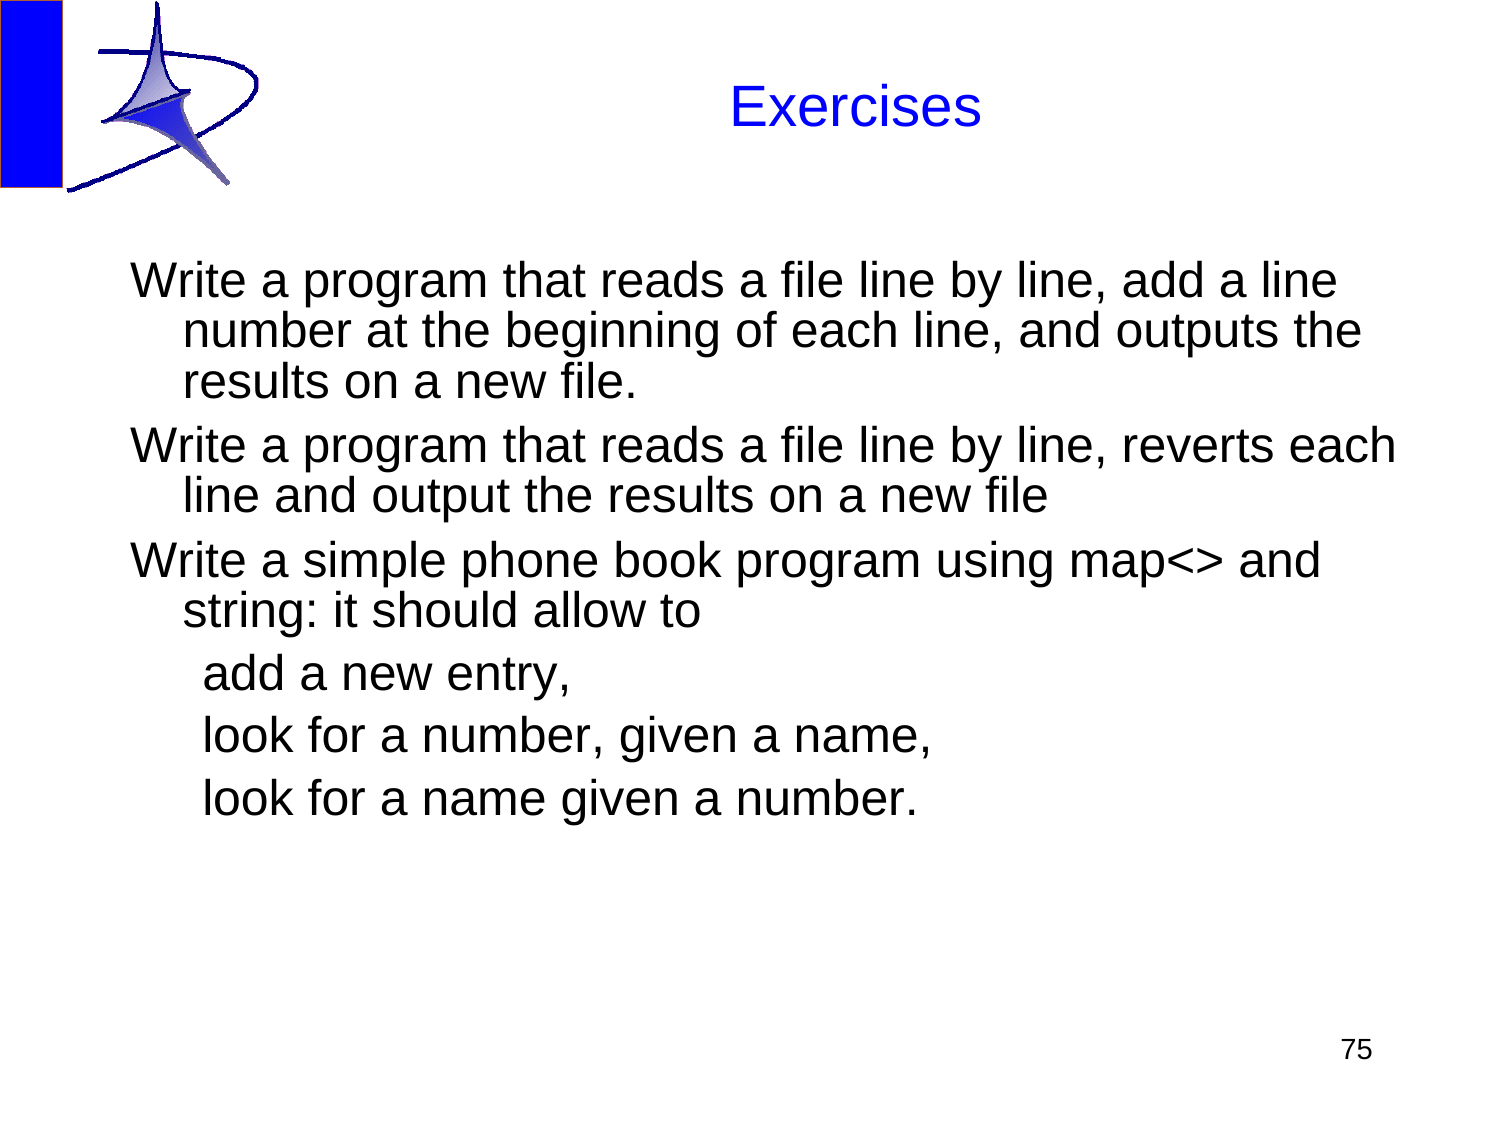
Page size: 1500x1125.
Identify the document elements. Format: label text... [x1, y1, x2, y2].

picture [62, 0, 263, 197]
title Exercises [262, 24, 1450, 188]
list Write a program that reads a file line by line, add a line number at the beginning of each line, and outputs the results on a new file. Write a program that reads a file line by line, reverts each line and output the results on a new file Write a simple phone book program using map<> and string: it should allow to add a new entry, look for a number, given a name, look for a name given a number. [112, 249, 1450, 1001]
